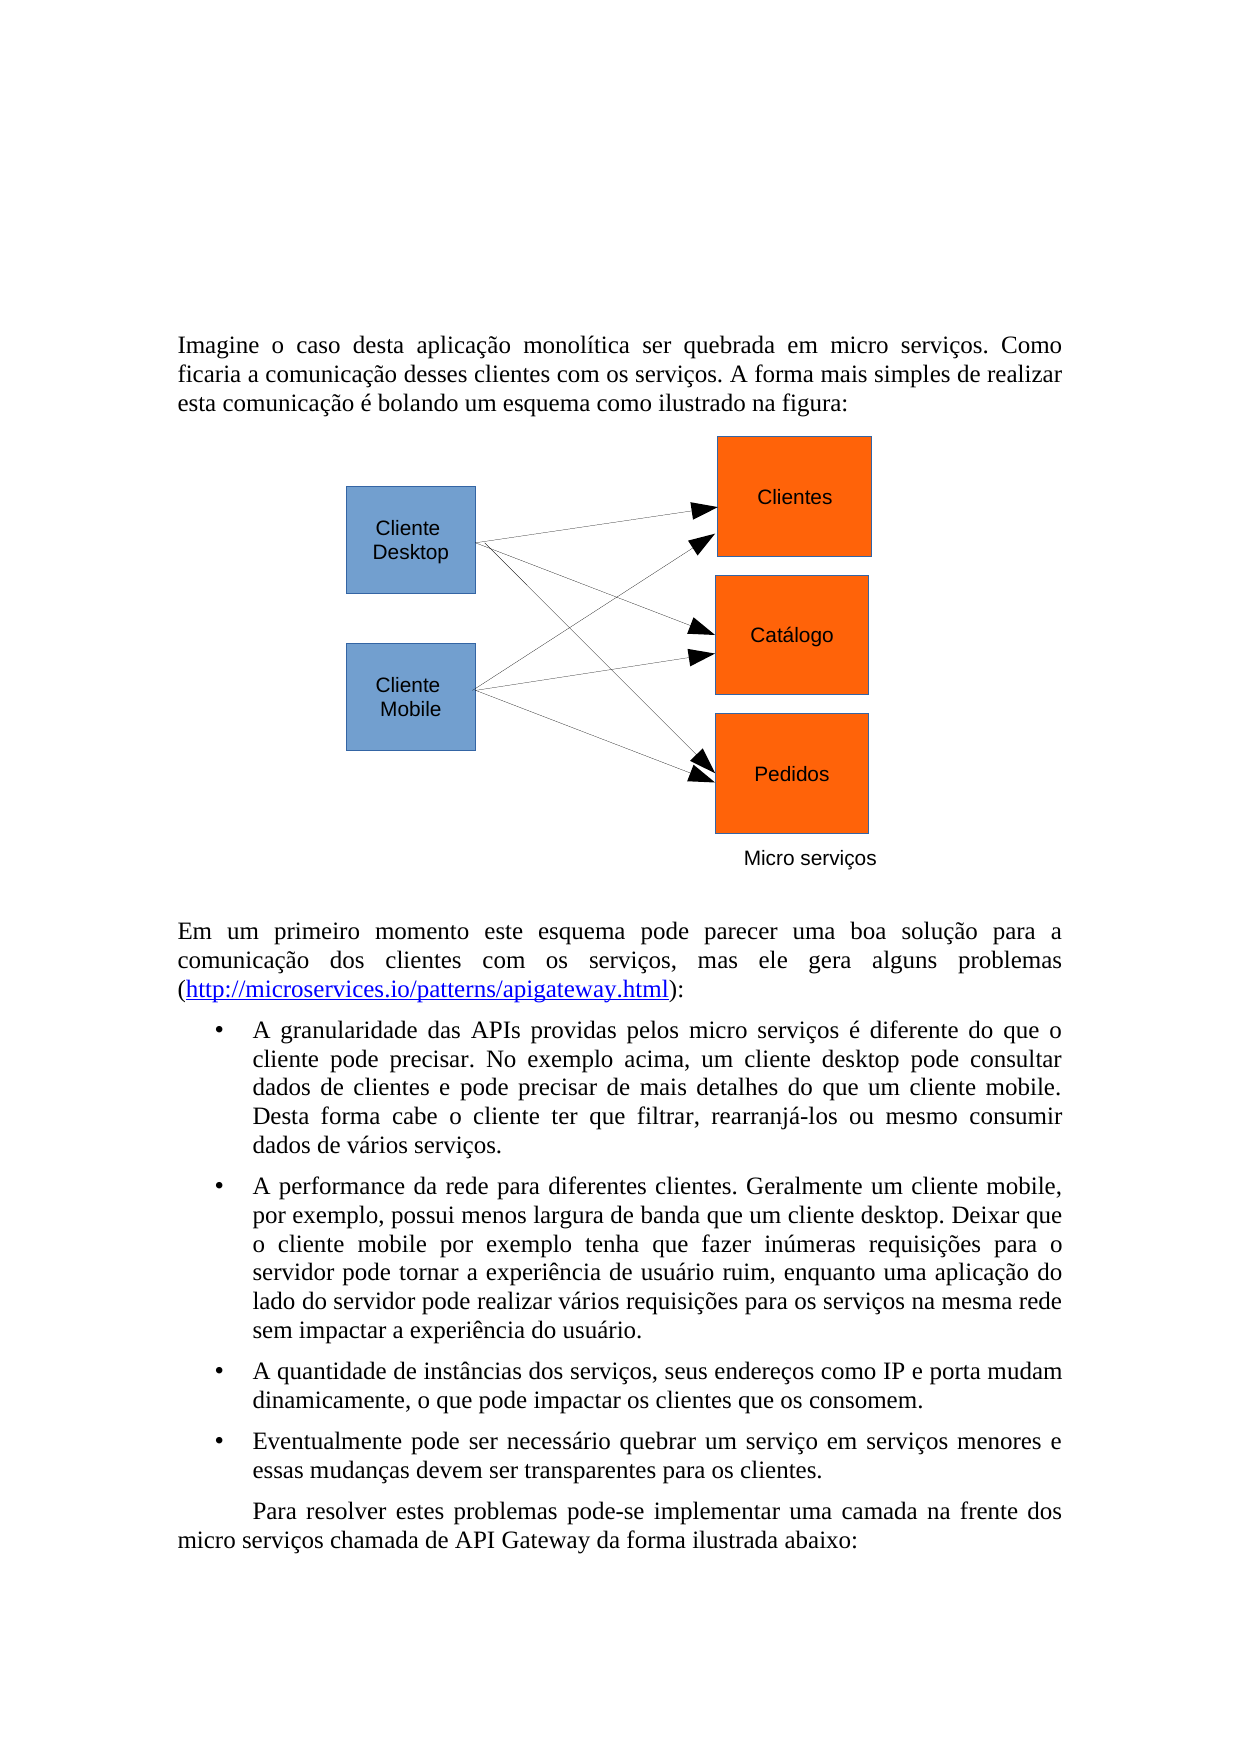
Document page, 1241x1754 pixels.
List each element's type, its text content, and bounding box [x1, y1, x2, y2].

list A quantidade de instâncias dos serviços, seus endereços como IP e porta mudam dinamicamente, o que pode impactar os clientes que os consomem. [215, 1356, 1063, 1414]
list A performance da rede para diferentes clientes. Geralmente um cliente mobile, por exemplo, possui menos largura de banda que um cliente desktop. Deixar que o cliente mobile por exemplo tenha que fazer inúmeras requisições para o servidor pode tornar a experiência de usuário ruim, enquanto uma aplicação do lado do servidor pode realizar vários requisições para os serviços na mesma rede sem impactar a experiência do usuário. [215, 1171, 1063, 1344]
list A granularidade das APIs providas pelos micro serviços é diferente do que o cliente pode precisar. No exemplo acima, um cliente desktop pode consultar dados de clientes e pode precisar de mais detalhes do que um cliente mobile. Desta forma cabe o cliente ter que filtrar, rearranjá-los ou mesmo consumir dados de vários serviços. [215, 1015, 1063, 1159]
text Imagine o caso desta aplicação monolítica ser quebrada em micro serviços. Como ficaria a comunicação desses clientes com os serviços. A forma mais simples de realizar esta comunicação é bolando um esquema como ilustrado na figura: [177, 331, 1063, 417]
list Eventualmente pode ser necessário quebrar um serviço em serviços menores e essas mudanças devem ser transparentes para os clientes. [215, 1426, 1063, 1484]
text Para resolver estes problemas pode-se implementar uma camada na frente dos micro serviços chamada de API Gateway da forma ilustrada abaixo: [177, 1496, 1063, 1554]
text Em um primeiro momento este esquema pode parecer uma boa solução para a comunicação dos clientes com os serviços, mas ele gera alguns problemas (http://microservices.io/patterns/apigateway.html): [177, 916, 1063, 1002]
